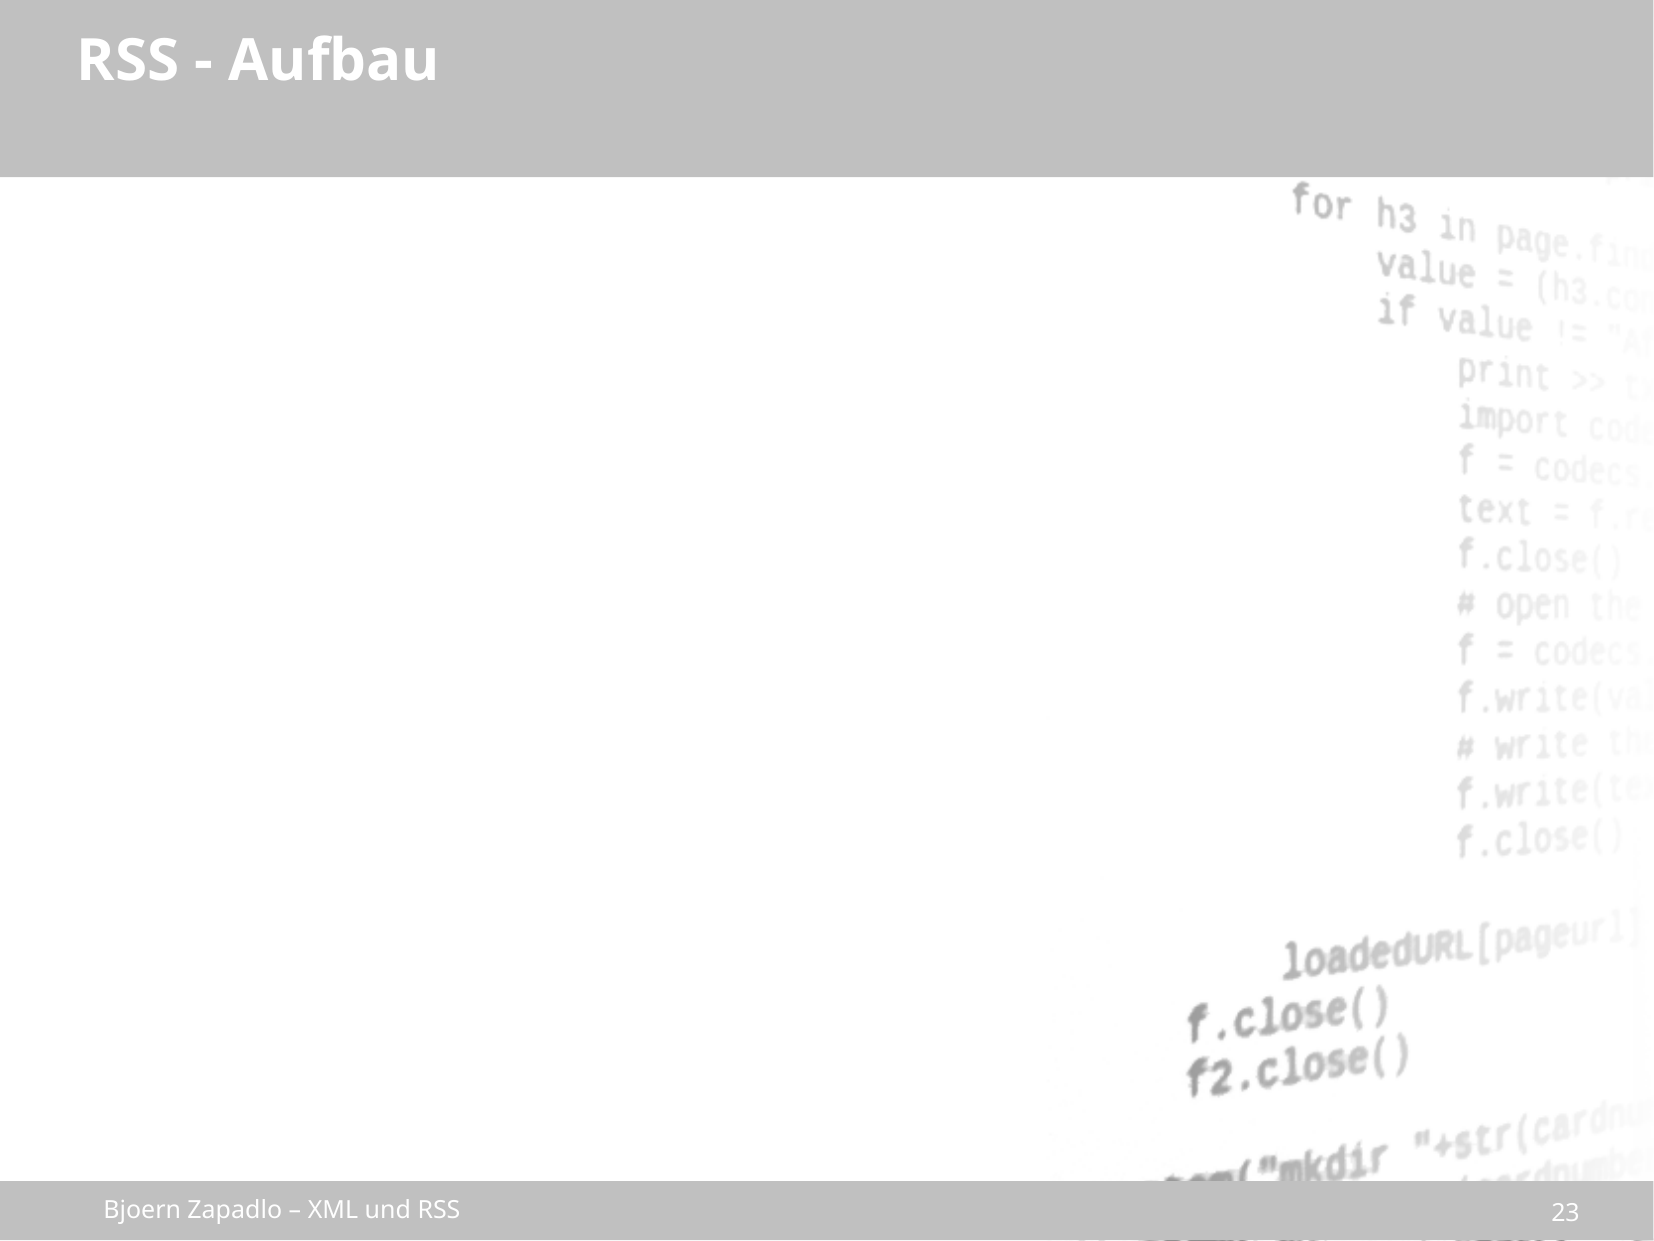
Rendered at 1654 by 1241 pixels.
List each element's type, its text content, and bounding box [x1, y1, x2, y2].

title RSS - Aufbau [76, 17, 1565, 178]
picture [0, 178, 1654, 1181]
